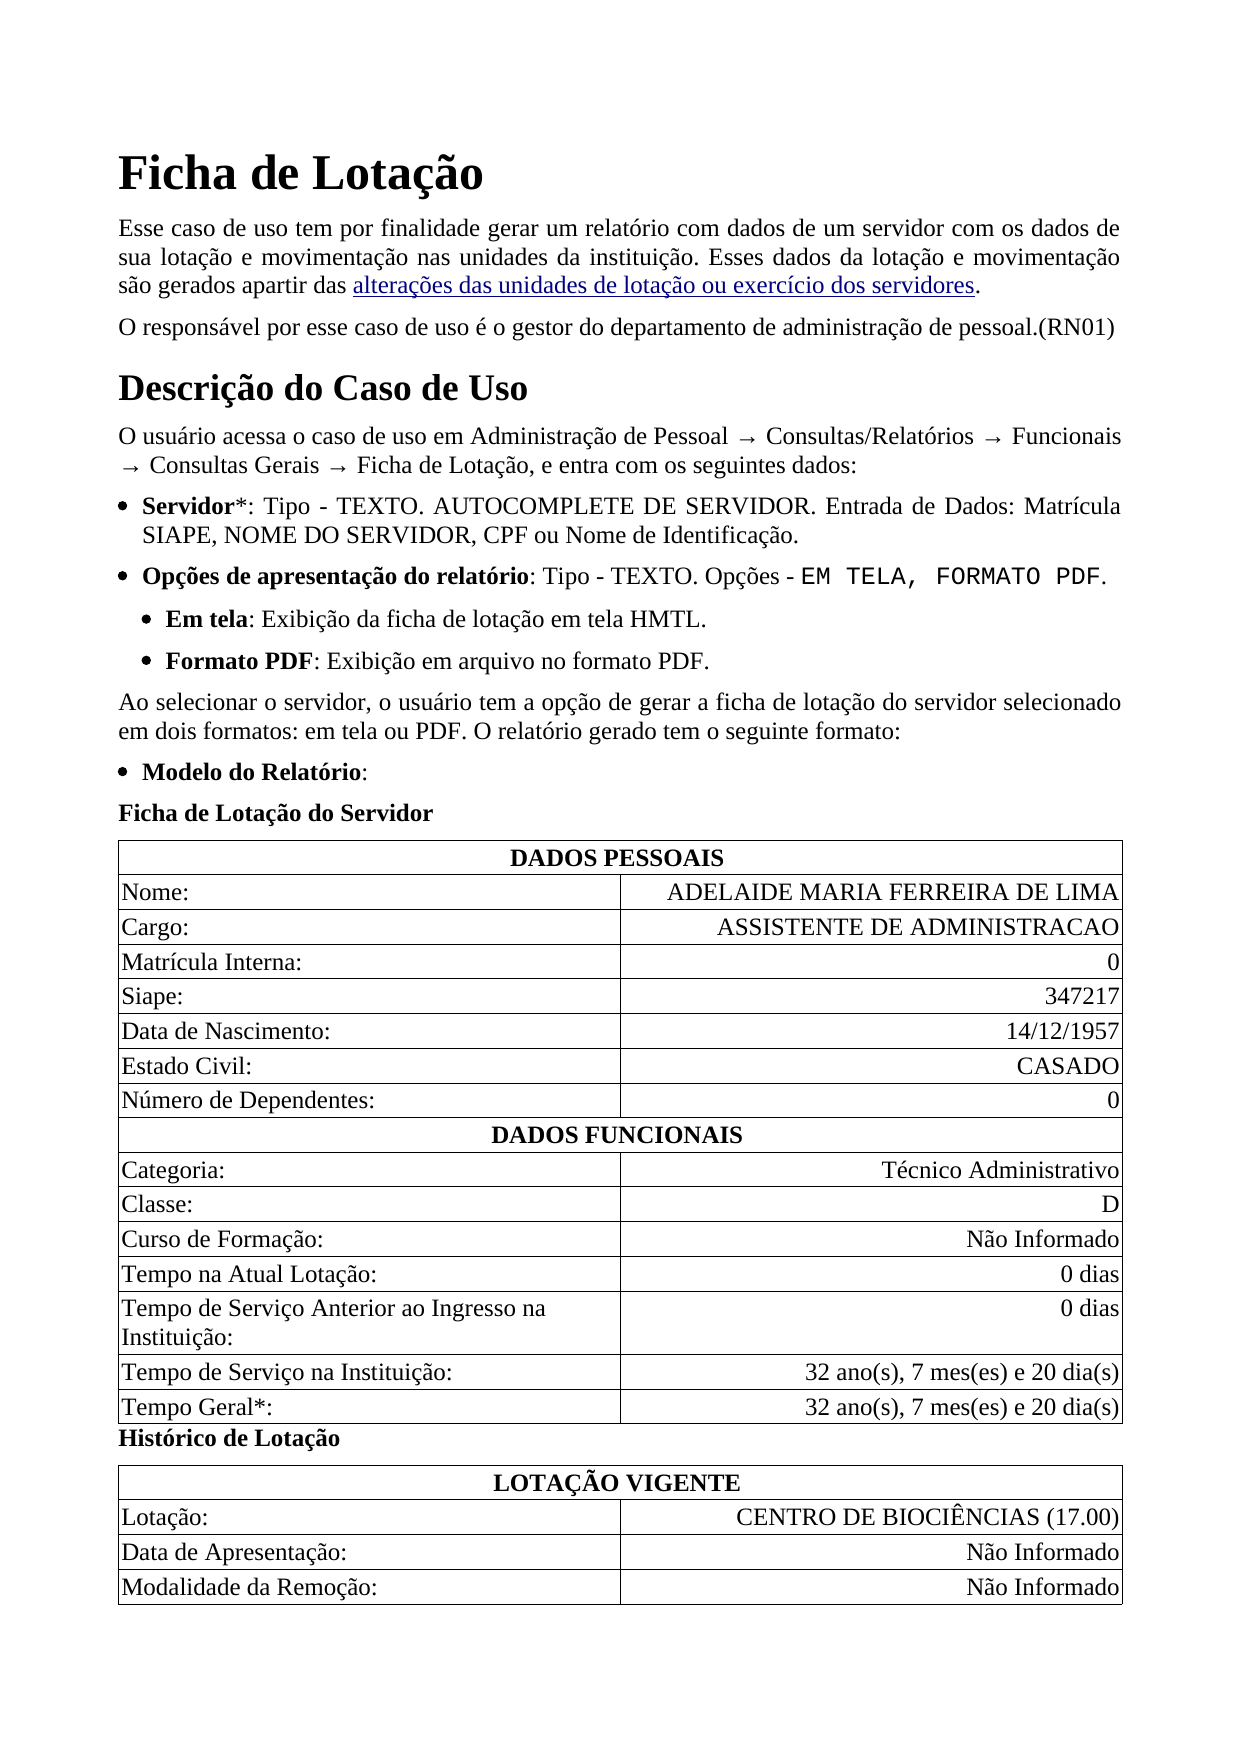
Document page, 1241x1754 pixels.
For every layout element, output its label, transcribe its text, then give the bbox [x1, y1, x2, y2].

table_cell CENTRO DE BIOCIÊNCIAS (17.00) [621, 1500, 1122, 1534]
text O responsável por esse caso de uso é o gestor do departamento de administração de pessoal.(RN01) [118, 312, 1122, 341]
table_cell Tempo na Atual Lotação: [119, 1257, 620, 1291]
table_cell Lotação: [119, 1500, 620, 1534]
table_cell Tempo Geral*: [119, 1390, 620, 1423]
table_cell ADELAIDE MARIA FERREIRA DE LIMA [621, 875, 1122, 909]
table_cell Modalidade da Remoção: [119, 1570, 620, 1603]
table_cell ASSISTENTE DE ADMINISTRACAO [621, 910, 1122, 944]
table_cell 14/12/1957 [621, 1014, 1122, 1048]
table_cell Número de Dependentes: [119, 1084, 620, 1117]
table_cell 0 dias [621, 1257, 1122, 1291]
list Servidor*: Tipo - TEXTO. AUTOCOMPLETE DE SERVIDOR. Entrada de Dados: Matrícula SIAPE, NOME DO SERVIDOR, CPF ou Nome de Identificação. [118, 491, 1122, 549]
table_cell CASADO [621, 1049, 1122, 1082]
text Ficha de Lotação do Servidor [118, 798, 1122, 827]
table_cell Cargo: [119, 910, 620, 944]
subtitle Ficha de Lotação [118, 143, 1122, 201]
table_cell Estado Civil: [119, 1049, 620, 1082]
table_cell 347217 [621, 979, 1122, 1013]
subtitle Descrição do Caso de Uso [118, 366, 1122, 409]
table_cell DADOS FUNCIONAIS [119, 1118, 1122, 1152]
table_cell Não Informado [621, 1222, 1122, 1256]
table_cell 0 [621, 1084, 1122, 1117]
table_cell 32 ano(s), 7 mes(es) e 20 dia(s) [621, 1355, 1122, 1389]
text O usuário acessa o caso de uso em Administração de Pessoal → Consultas/Relatórios → Funcionais → Consultas Gerais → Ficha de Lotação, e entra com os seguintes dados: [118, 421, 1122, 479]
table_cell 0 dias [621, 1292, 1122, 1354]
list Em tela: Exibição da ficha de lotação em tela HMTL. [142, 604, 1122, 633]
table_cell Data de Nascimento: [119, 1014, 620, 1048]
table_cell Não Informado [621, 1535, 1122, 1569]
table_cell Nome: [119, 875, 620, 909]
list Formato PDF: Exibição em arquivo no formato PDF. [142, 646, 1122, 674]
table_cell 0 [621, 945, 1122, 978]
table_cell Técnico Administrativo [621, 1153, 1122, 1186]
table_header DADOS PESSOAIS [119, 841, 1122, 874]
table_cell Tempo de Serviço na Instituição: [119, 1355, 620, 1389]
table_cell D [621, 1187, 1122, 1221]
table_cell 32 ano(s), 7 mes(es) e 20 dia(s) [621, 1390, 1122, 1423]
text Histórico de Lotação [118, 1424, 1122, 1452]
text Ao selecionar o servidor, o usuário tem a opção de gerar a ficha de lotação do servidor selecionado em dois formatos: em tela ou PDF. O relatório gerado tem o seguinte formato: [118, 687, 1122, 744]
table_cell Não Informado [621, 1570, 1122, 1603]
table_cell Data de Apresentação: [119, 1535, 620, 1569]
text Esse caso de uso tem por finalidade gerar um relatório com dados de um servidor com os dados de sua lotação e movimentação nas unidades da instituição. Esses dados da lotação e movimentação são gerados apartir das alterações das unidades de lotação ou exercício dos servidores. [118, 213, 1122, 299]
table_cell Classe: [119, 1187, 620, 1221]
table_cell Matrícula Interna: [119, 945, 620, 978]
table_cell Curso de Formação: [119, 1222, 620, 1256]
table_header LOTAÇÃO VIGENTE [119, 1466, 1122, 1499]
list Modelo do Relatório: [118, 757, 1122, 786]
list Opções de apresentação do relatório: Tipo - TEXTO. Opções - EM TELA, FORMATO PDF. [118, 561, 1122, 592]
table_cell Categoria: [119, 1153, 620, 1186]
table_cell Siape: [119, 979, 620, 1013]
table_cell Tempo de Serviço Anterior ao Ingresso na Instituição: [119, 1292, 620, 1354]
